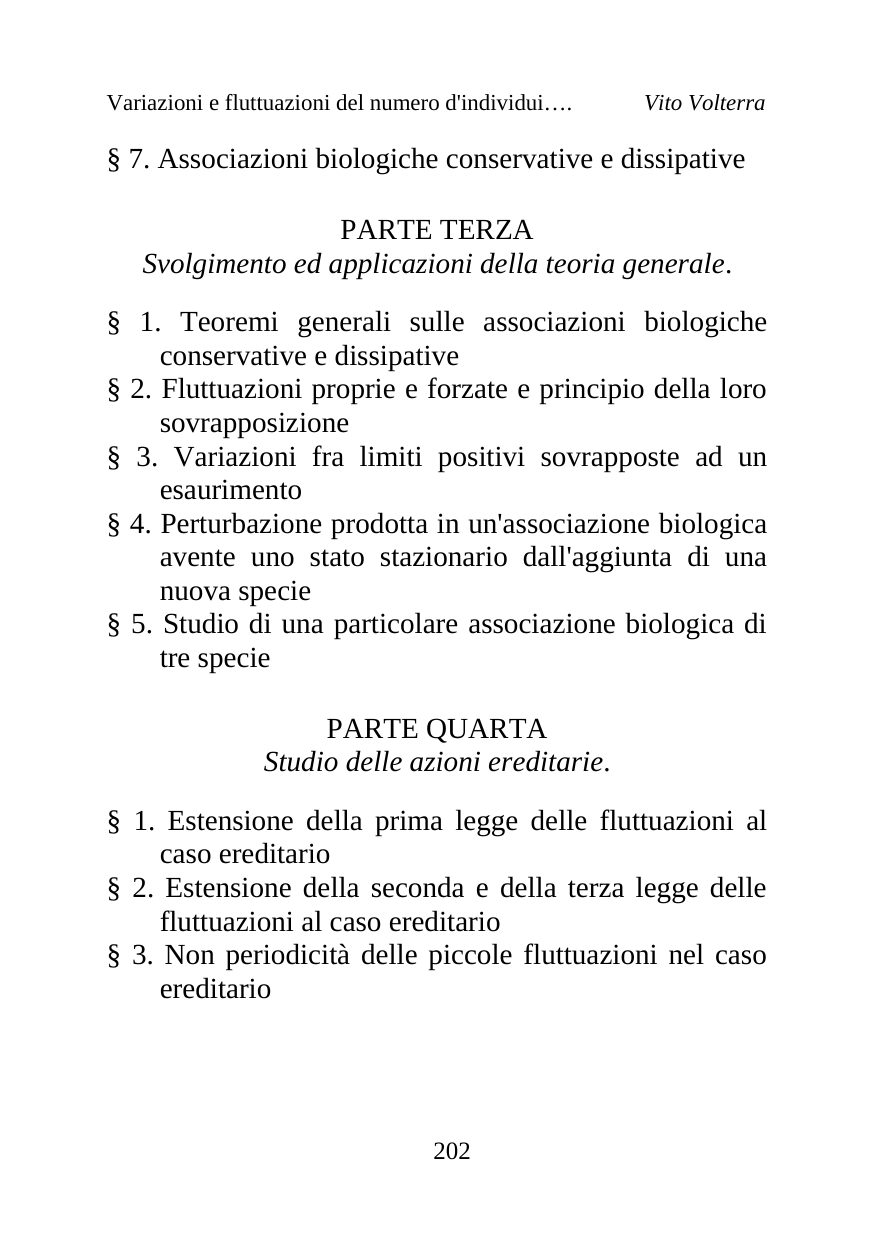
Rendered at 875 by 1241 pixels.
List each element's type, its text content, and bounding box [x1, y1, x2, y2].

text § 7. Associazioni biologiche conservative e dissipative [106, 141, 768, 175]
text § 1. Teoremi generali sulle associazioni biologiche conservative e dissipative [106, 304, 768, 372]
text § 5. Studio di una particolare associazione biologica di tre specie [106, 606, 768, 673]
text § 1. Estensione della prima legge delle fluttuazioni al caso ereditario [106, 803, 768, 870]
subtitle PARTE QUARTA Studio delle azioni ereditarie. [106, 711, 768, 778]
text § 4. Perturbazione prodotta in un'associazione biologica avente uno stato stazionario dall'aggiunta di una nuova specie [106, 506, 768, 606]
text § 3. Variazioni fra limiti positivi sovrapposte ad un esaurimento [106, 439, 768, 506]
text § 3. Non periodicità delle piccole fluttuazioni nel caso ereditario [106, 937, 768, 1004]
text § 2. Fluttuazioni proprie e forzate e principio della loro sovrapposizione [106, 372, 768, 439]
subtitle PARTE TERZA Svolgimento ed applicazioni della teoria generale. [106, 212, 768, 279]
text § 2. Estensione della seconda e della terza legge delle fluttuazioni al caso ereditario [106, 870, 768, 937]
